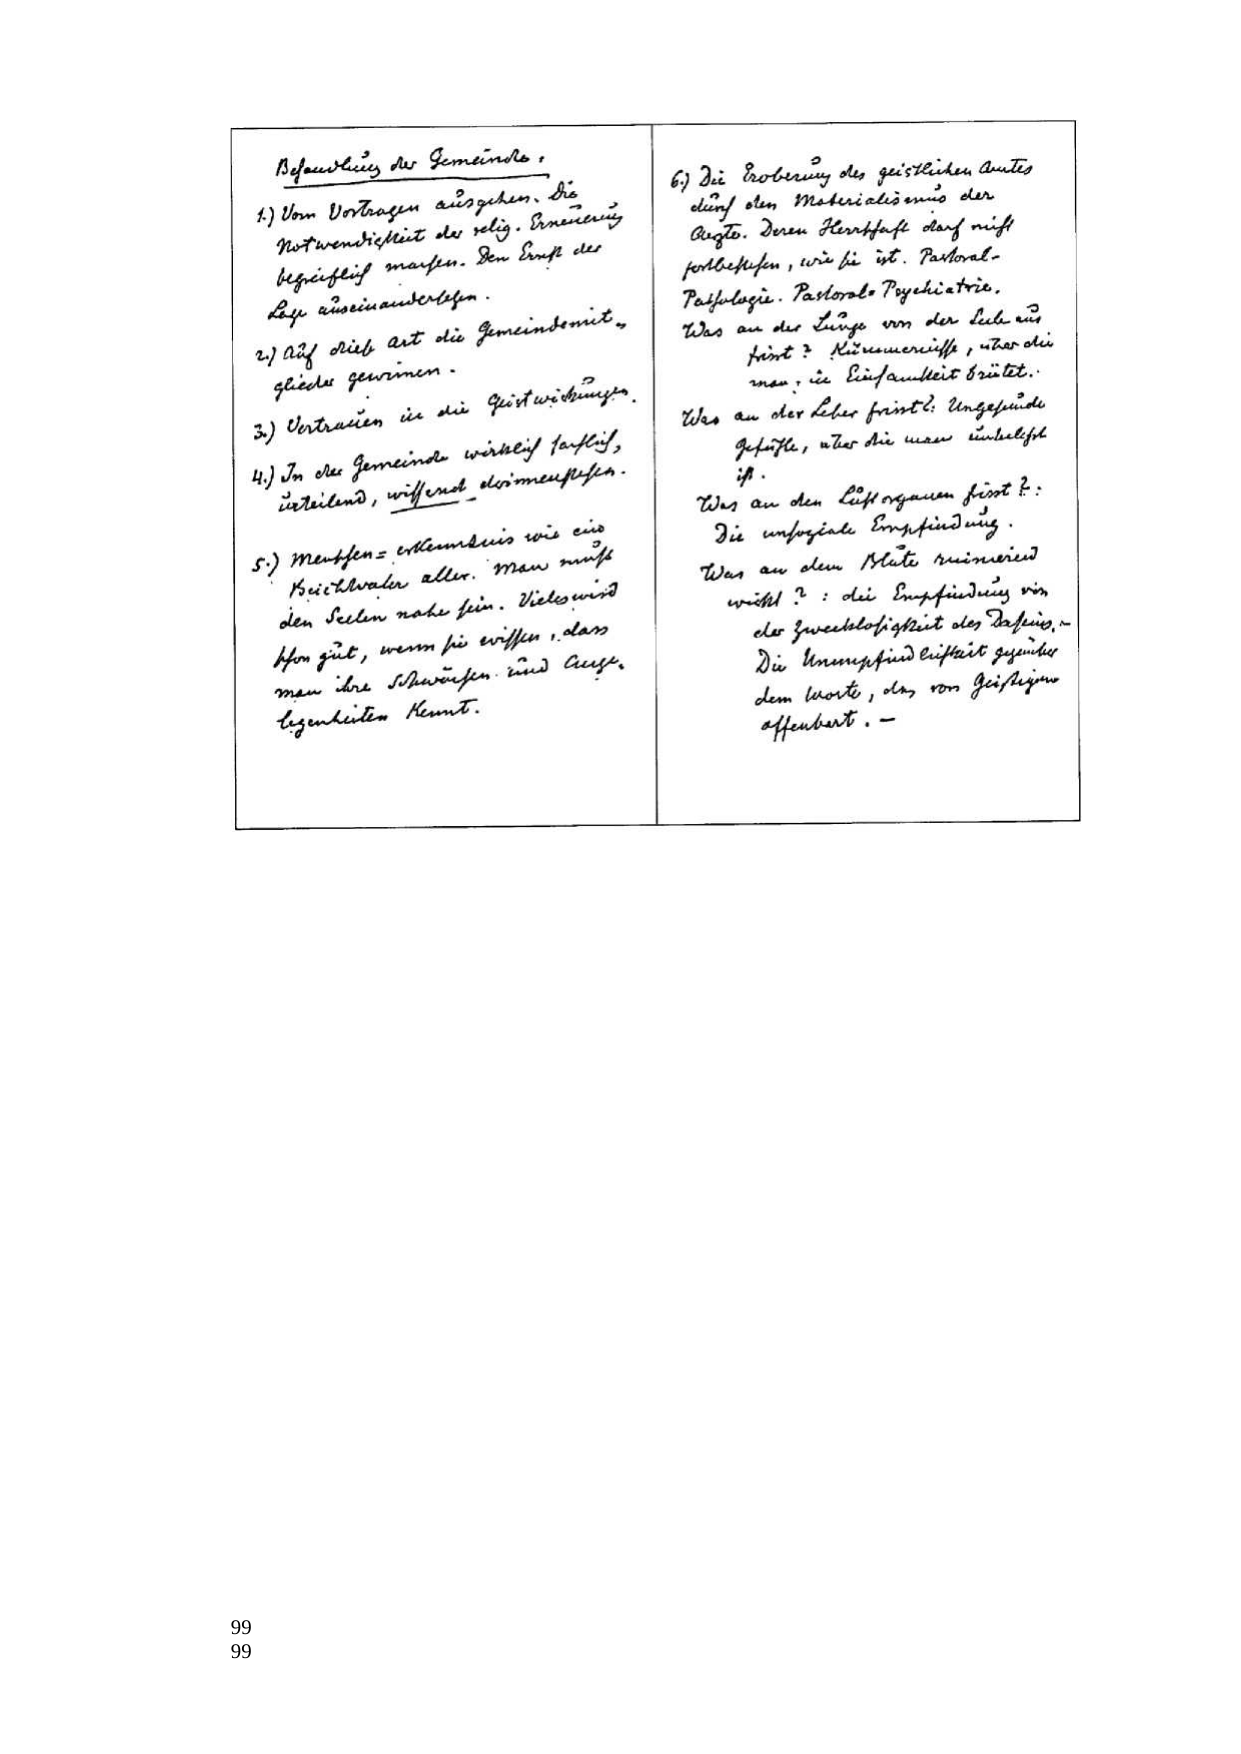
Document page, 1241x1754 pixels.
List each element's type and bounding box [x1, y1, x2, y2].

picture [230, 119, 1082, 832]
